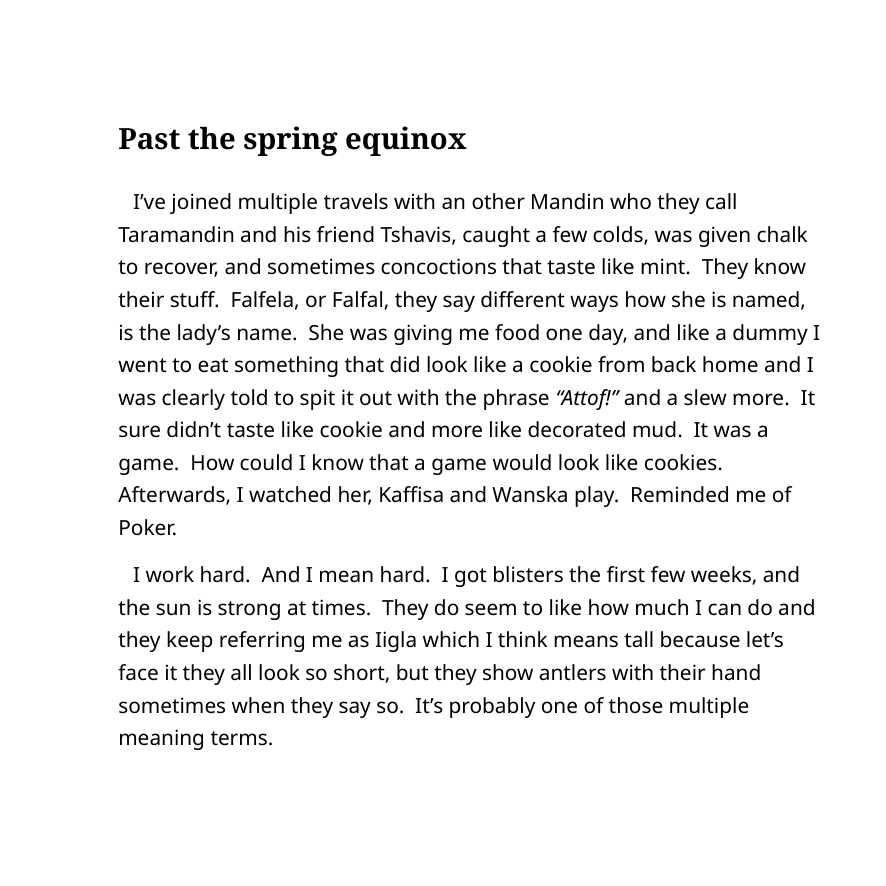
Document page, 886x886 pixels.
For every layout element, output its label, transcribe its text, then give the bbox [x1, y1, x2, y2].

subtitle Past the spring equinox [118, 118, 827, 158]
text I work hard. And I mean hard. I got blisters the first few weeks, and the sun is strong at times. They do seem to like how much I can do and they keep referring me as Iigla which I think means tall because let’s face it they all look so short, but they show antlers with their hand sometimes when they say so. It’s probably one of those multiple meaning terms. [118, 560, 827, 752]
text I’ve joined multiple travels with an other Mandin who they call Taramandin and his friend Tshavis, caught a few colds, was given chalk to recover, and sometimes concoctions that taste like mint. They know their stuff. Falfela, or Falfal, they say different ways how she is named, is the lady’s name. She was giving me food one day, and like a dummy I went to eat something that did look like a cookie from back home and I was clearly told to spit it out with the phrase “Attof!” and a slew more. It sure didn’t taste like cookie and more like decorated mud. It was a game. How could I know that a game would look like cookies. Afterwards, I watched her, Kaffisa and Wanska play. Reminded me of Poker. [118, 187, 827, 542]
